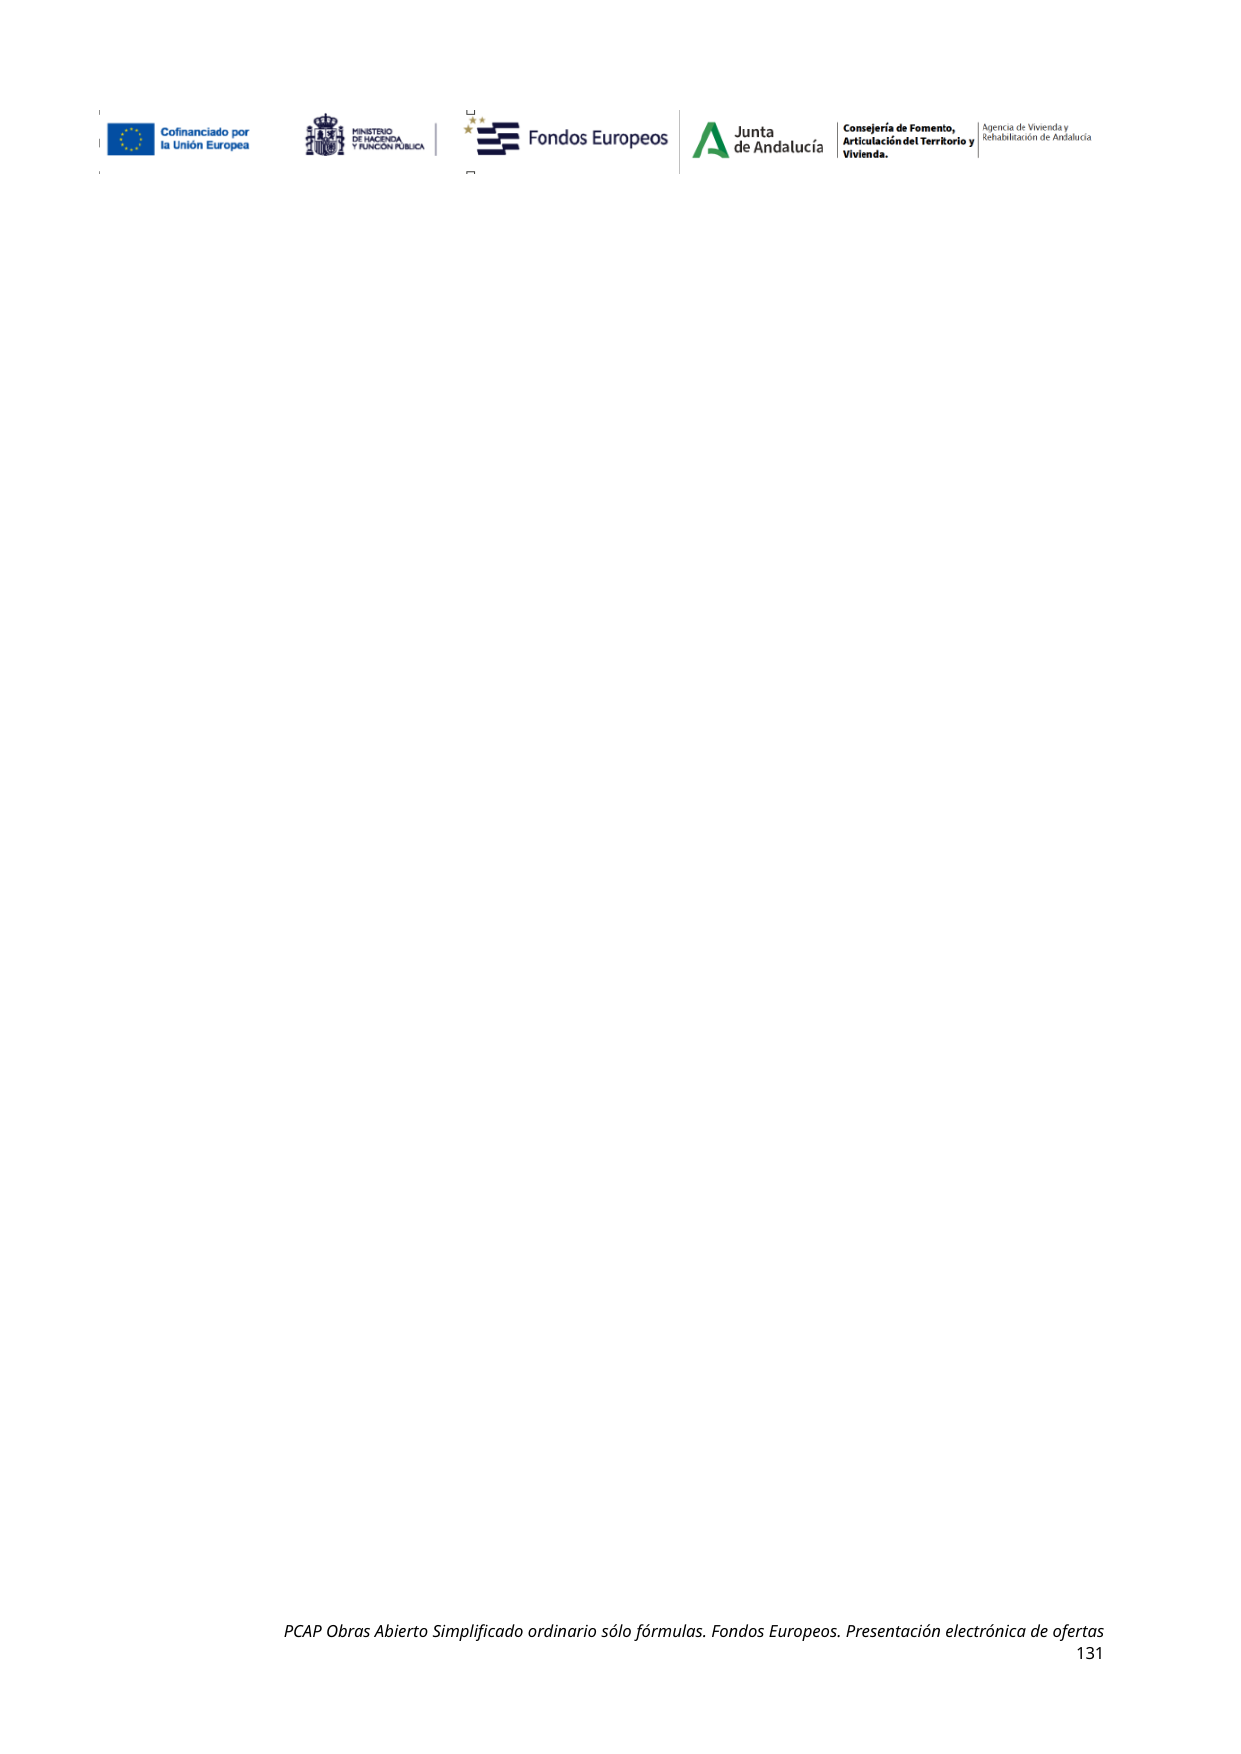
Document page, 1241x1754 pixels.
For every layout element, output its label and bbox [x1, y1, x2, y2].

picture [99, 107, 1104, 174]
